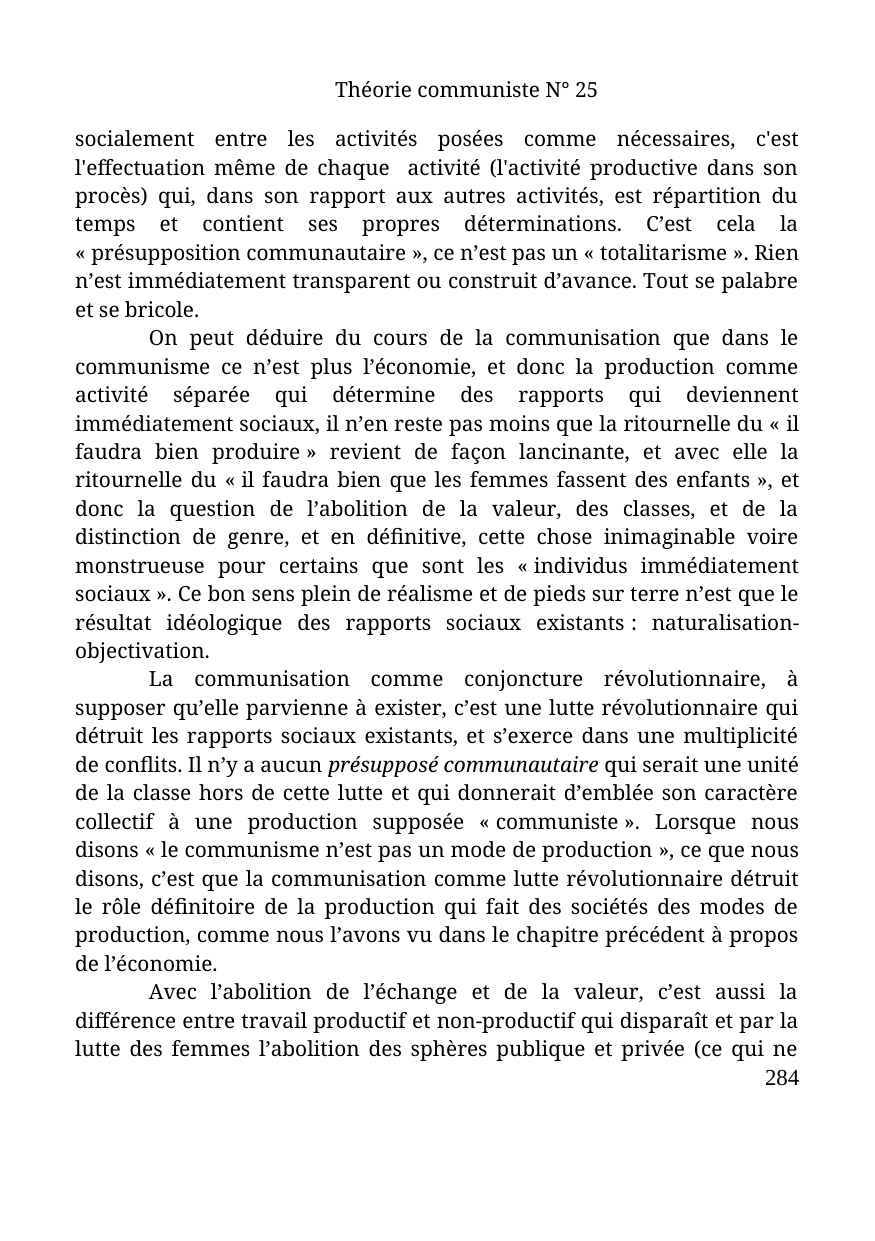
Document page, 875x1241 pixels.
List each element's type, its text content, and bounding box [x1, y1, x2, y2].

text Avec l’abolition de l’échange et de la valeur, c’est aussi la différence entre travail productif et non-productif qui disparaît et par la lutte des femmes l’abolition des sphères publique et privée (ce qui ne [75, 977, 799, 1063]
text La communisation comme conjoncture révolutionnaire, à supposer qu’elle parvienne à exister, c’est une lutte révolutionnaire qui détruit les rapports sociaux existants, et s’exerce dans une multiplicité de conflits. Il n’y a aucun présupposé communautaire qui serait une unité de la classe hors de cette lutte et qui donnerait d’emblée son caractère collectif à une production supposée « communiste ». Lorsque nous disons « le communisme n’est pas un mode de production », ce que nous disons, c’est que la communisation comme lutte révolutionnaire détruit le rôle définitoire de la production qui fait des sociétés des modes de production, comme nous l’avons vu dans le chapitre précédent à propos de l’économie. [75, 664, 799, 977]
text socialement entre les activités posées comme nécessaires, c'est l'effectuation même de chaque activité (l'activité productive dans son procès) qui, dans son rapport aux autres activités, est répartition du temps et contient ses propres déterminations. C’est cela la « présupposition communautaire », ce n’est pas un « totalitarisme ». Rien n’est immédiatement transparent ou construit d’avance. Tout se palabre et se bricole. [75, 124, 799, 323]
text On peut déduire du cours de la communisation que dans le communisme ce n’est plus l’économie, et donc la production comme activité séparée qui détermine des rapports qui deviennent immédiatement sociaux, il n’en reste pas moins que la ritournelle du « il faudra bien produire » revient de façon lancinante, et avec elle la ritournelle du « il faudra bien que les femmes fassent des enfants », et donc la question de l’abolition de la valeur, des classes, et de la distinction de genre, et en définitive, cette chose inimaginable voire monstrueuse pour certains que sont les « individus immédiatement sociaux ». Ce bon sens plein de réalisme et de pieds sur terre n’est que le résultat idéologique des rapports sociaux existants : naturalisation-objectivation. [75, 323, 799, 664]
